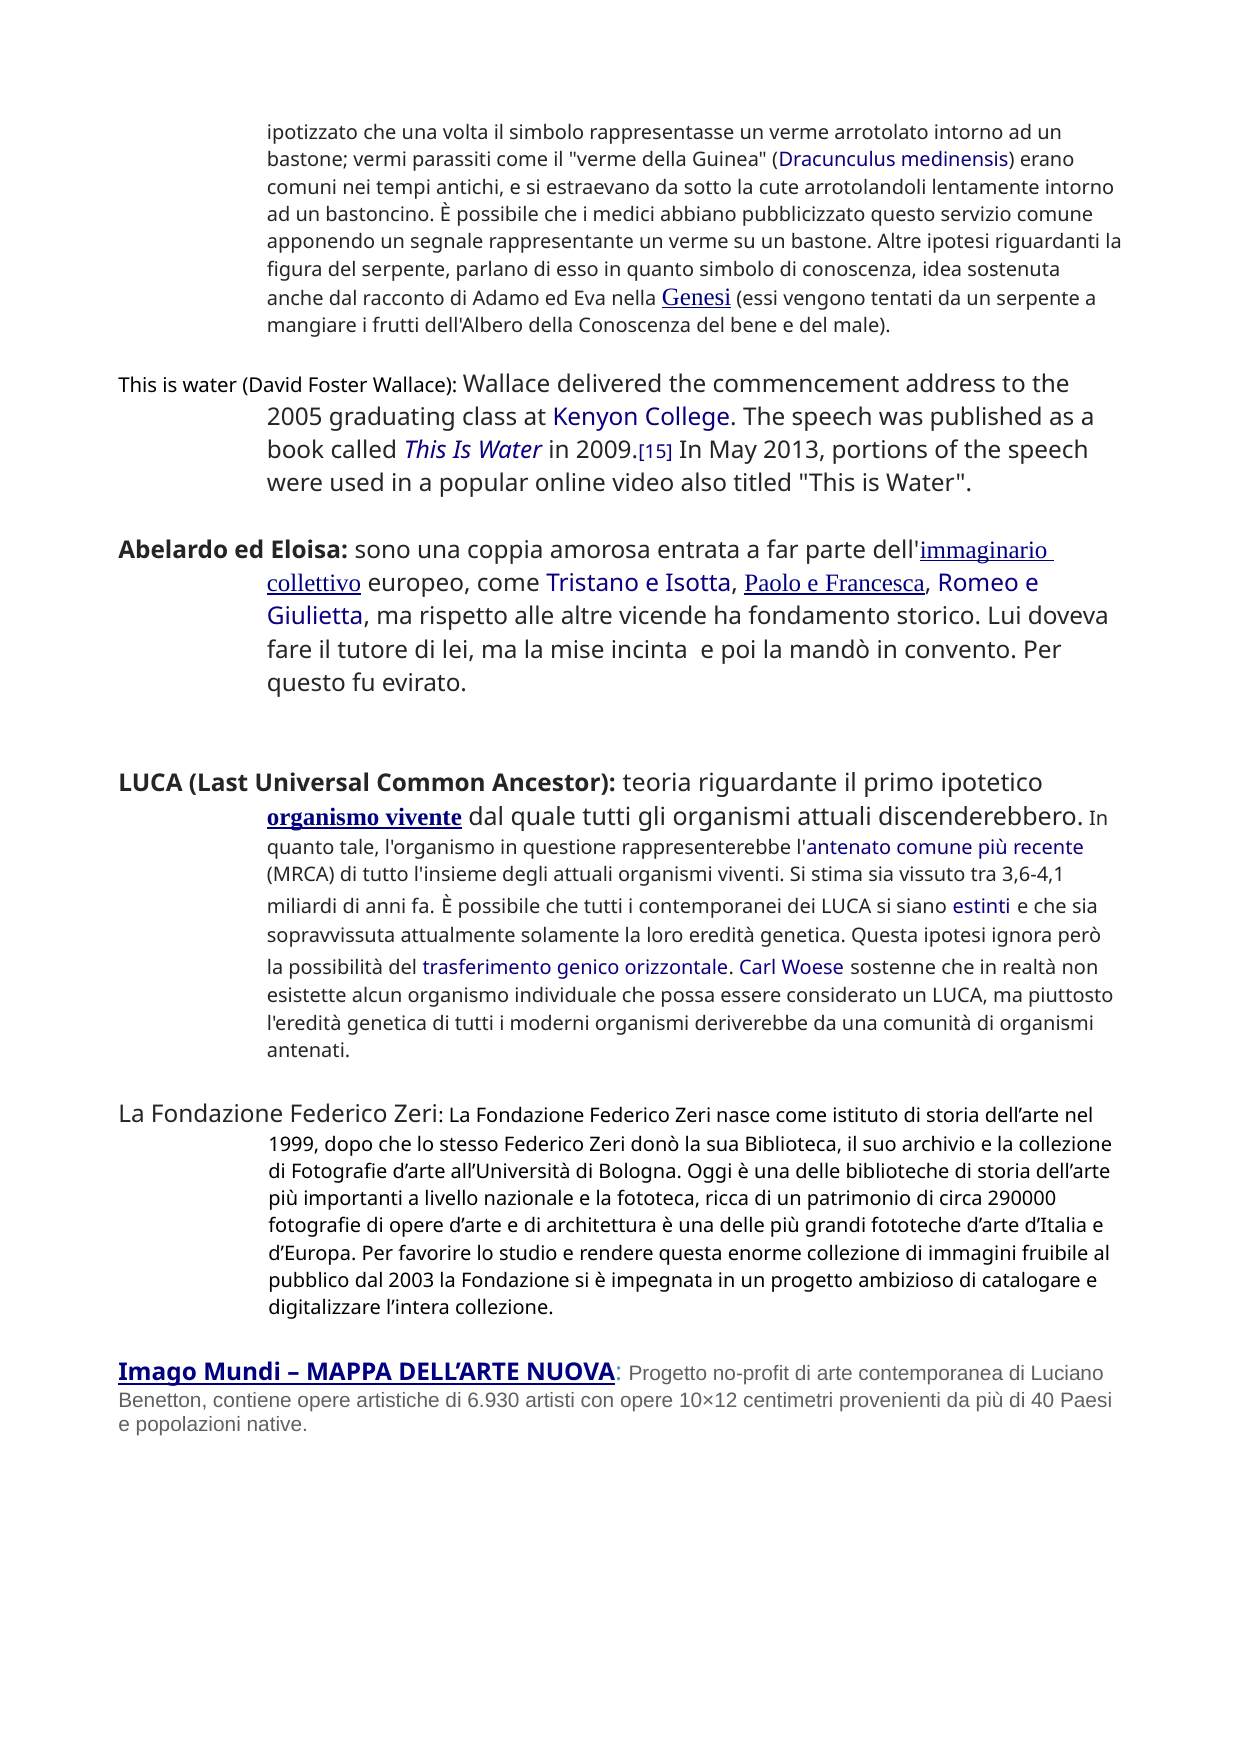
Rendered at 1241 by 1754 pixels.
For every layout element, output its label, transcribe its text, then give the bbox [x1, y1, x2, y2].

text Imago Mundi – MAPPA DELL’ARTE NUOVA: Progetto no-profit di arte contemporanea di Luciano Benetton, contiene opere artistiche di 6.930 artisti con opere 10×12 centimetri provenienti da più di 40 Paesi e popolazioni native. [118, 1354, 1122, 1436]
text La Fondazione Federico Zeri: La Fondazione Federico Zeri nasce come istituto di storia dell’arte nel 1999, dopo che lo stesso Federico Zeri donò la sua Biblioteca, il suo archivio e la collezione di Fotografie d’arte all’Università di Bologna. Oggi è una delle biblioteche di storia dell’arte più importanti a livello nazionale e la fototeca, ricca di un patrimonio di circa 290000 fotografie di opere d’arte e di architettura è una delle più grandi fototeche d’arte d’Italia e d’Europa. Per favorire lo studio e rendere questa enorme collezione di immagini fruibile al pubblico dal 2003 la Fondazione si è impegnata in un progetto ambizioso di catalogare e digitalizzare l’intera collezione. [118, 1096, 1122, 1321]
text ipotizzato che una volta il simbolo rappresentasse un verme arrotolato intorno ad un bastone; vermi parassiti come il "verme della Guinea" (Dracunculus medinensis) erano comuni nei tempi antichi, e si estraevano da sotto la cute arrotolandoli lentamente intorno ad un bastoncino. È possibile che i medici abbiano pubblicizzato questo servizio comune apponendo un segnale rappresentante un verme su un bastone. Altre ipotesi riguardanti la figura del serpente, parlano di esso in quanto simbolo di conoscenza, idea sostenuta anche dal racconto di Adamo ed Eva nella Genesi (essi vengono tentati da un serpente a mangiare i frutti dell'Albero della Conoscenza del bene e del male). [118, 118, 1122, 338]
text LUCA (Last Universal Common Ancestor): teoria riguardante il primo ipotetico organismo vivente dal quale tutti gli organismi attuali discenderebbero. In quanto tale, l'organismo in questione rappresenterebbe l'antenato comune più recente (MRCA) di tutto l'insieme degli attuali organismi viventi. Si stima sia vissuto tra 3,6-4,1 miliardi di anni fa. È possibile che tutti i contemporanei dei LUCA si siano estinti e che sia sopravvissuta attualmente solamente la loro eredità genetica. Questa ipotesi ignora però la possibilità del trasferimento genico orizzontale. Carl Woese sostenne che in realtà non esistette alcun organismo individuale che possa essere considerato un LUCA, ma piuttosto l'eredità genetica di tutti i moderni organismi deriverebbe da una comunità di organismi antenati. [118, 765, 1122, 1063]
text This is water (David Foster Wallace): Wallace delivered the commencement address to the 2005 graduating class at Kenyon College. The speech was published as a book called This Is Water in 2009.[15] In May 2013, portions of the speech were used in a popular online video also titled "This is Water". [118, 366, 1122, 499]
text Abelardo ed Eloisa: sono una coppia amorosa entrata a far parte dell'immaginario collettivo europeo, come Tristano e Isotta, Paolo e Francesca, Romeo e Giulietta, ma rispetto alle altre vicende ha fondamento storico. Lui doveva fare il tutore di lei, ma la mise incinta e poi la mandò in convento. Per questo fu evirato. [118, 532, 1122, 698]
